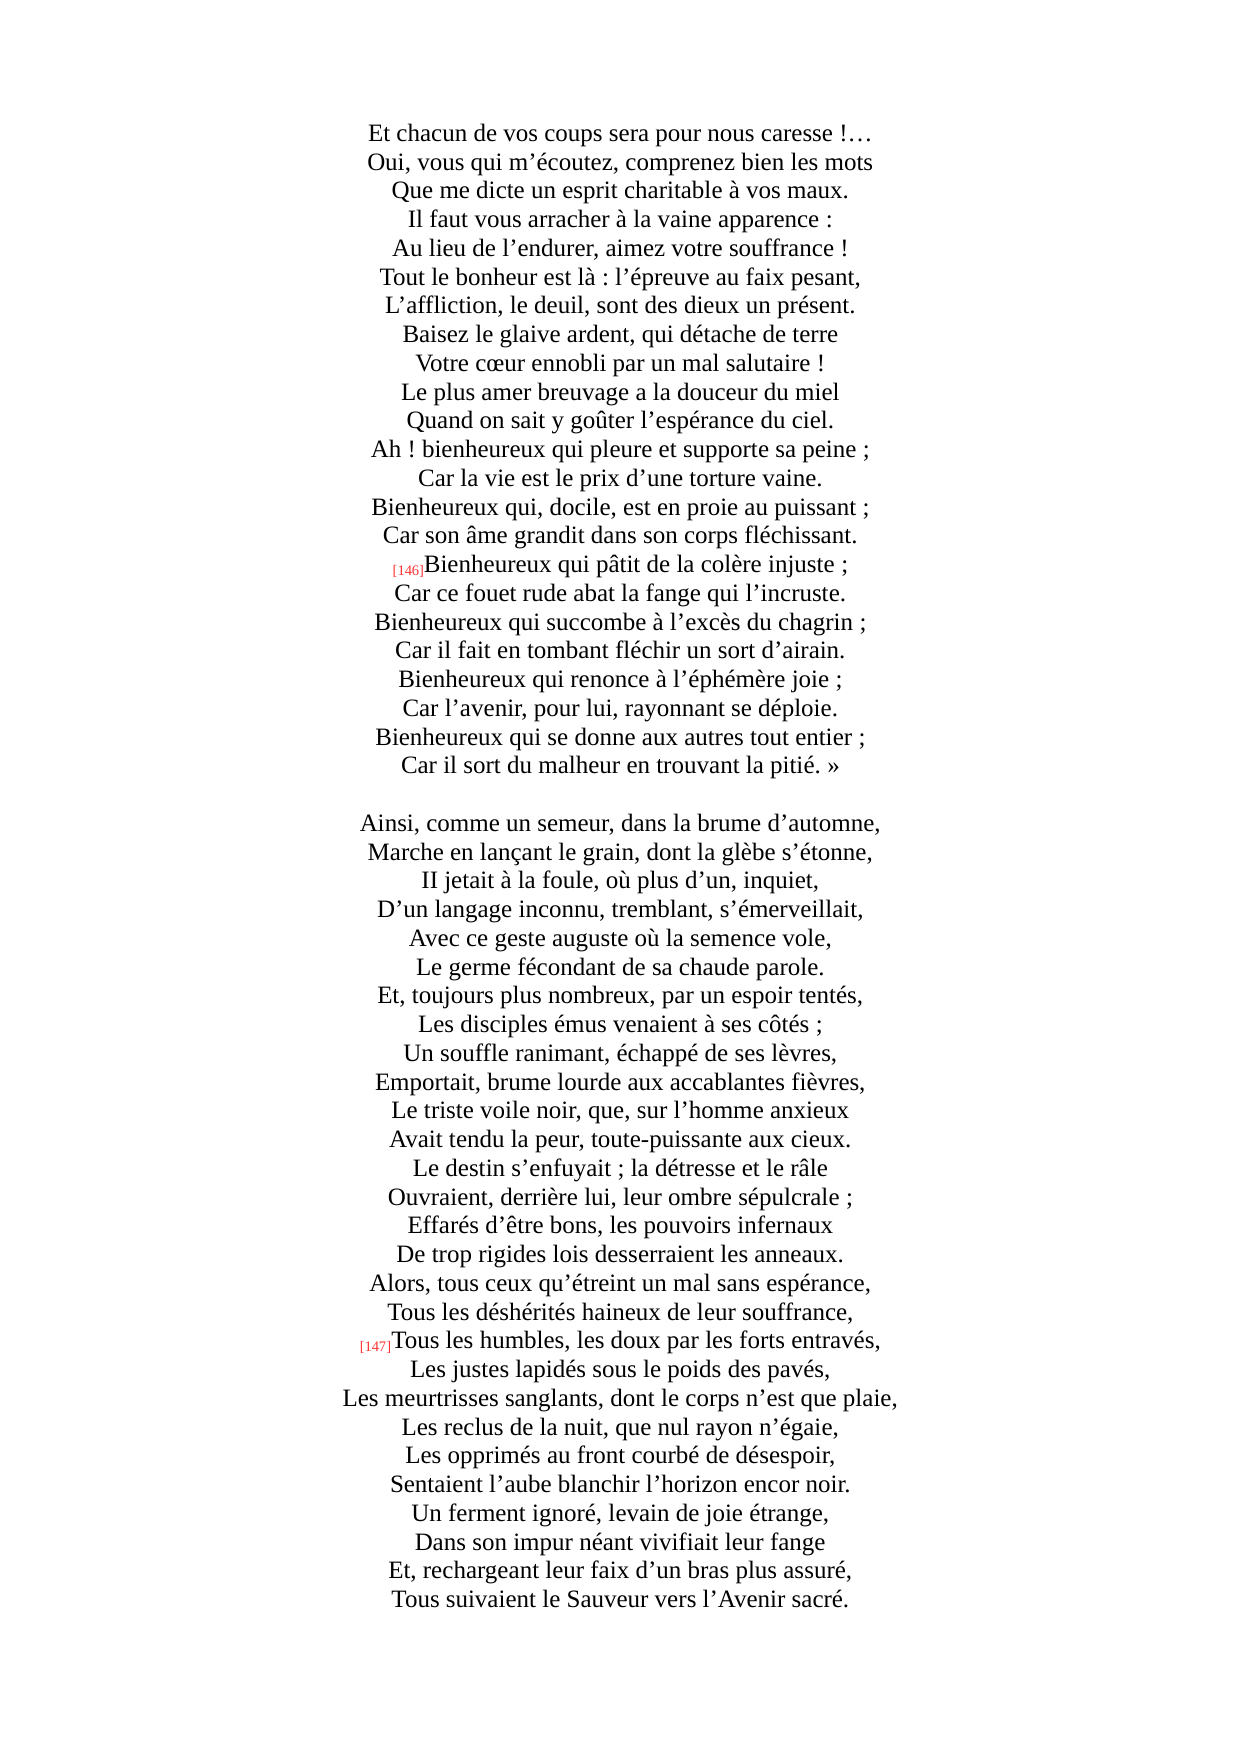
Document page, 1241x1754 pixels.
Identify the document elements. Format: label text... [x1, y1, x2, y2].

text Les opprimés au front courbé de désespoir, [118, 1441, 1122, 1469]
text Bienheureux qui, docile, est en proie au puissant ; [118, 492, 1122, 521]
text [147]Tous les humbles, les doux par les forts entravés, [118, 1326, 1122, 1354]
text Les disciples émus venaient à ses côtés ; [118, 1009, 1122, 1038]
text Car la vie est le prix d’une torture vaine. [118, 463, 1122, 492]
text [146]Bienheureux qui pâtit de la colère injuste ; [118, 549, 1122, 578]
text Ah ! bienheureux qui pleure et supporte sa peine ; [118, 434, 1122, 463]
text Que me dicte un esprit charitable à vos maux. [118, 176, 1122, 204]
text Tous suivaient le Sauveur vers l’Avenir sacré. [118, 1584, 1122, 1613]
text Dans son impur néant vivifiait leur fange [118, 1527, 1122, 1556]
text Tous les déshérités haineux de leur souffrance, [118, 1297, 1122, 1326]
text Un souffle ranimant, échappé de ses lèvres, [118, 1038, 1122, 1067]
text Effarés d’être bons, les pouvoirs infernaux [118, 1211, 1122, 1239]
text Emportait, brume lourde aux accablantes fièvres, [118, 1067, 1122, 1096]
text Ainsi, comme un semeur, dans la brume d’automne, [118, 808, 1122, 837]
text D’un langage inconnu, tremblant, s’émerveillait, [118, 894, 1122, 923]
text II jetait à la foule, où plus d’un, inquiet, [118, 866, 1122, 894]
text Car l’avenir, pour lui, rayonnant se déploie. [118, 693, 1122, 722]
text Le destin s’enfuyait ; la détresse et le râle [118, 1153, 1122, 1182]
text Ouvraient, derrière lui, leur ombre sépulcrale ; [118, 1182, 1122, 1211]
text Le triste voile noir, que, sur l’homme anxieux [118, 1096, 1122, 1124]
text Avait tendu la peur, toute-puissante aux cieux. [118, 1124, 1122, 1153]
text Avec ce geste auguste où la semence vole, [118, 923, 1122, 952]
text Car ce fouet rude abat la fange qui l’incruste. [118, 578, 1122, 607]
text Le plus amer breuvage a la douceur du miel [118, 377, 1122, 406]
text Votre cœur ennobli par un mal salutaire ! [118, 348, 1122, 377]
text Les justes lapidés sous le poids des pavés, [118, 1354, 1122, 1383]
text Bienheureux qui renonce à l’éphémère joie ; [118, 664, 1122, 693]
text Car il fait en tombant fléchir un sort d’airain. [118, 636, 1122, 664]
text Et chacun de vos coups sera pour nous caresse !… [118, 118, 1122, 147]
text Marche en lançant le grain, dont la glèbe s’étonne, [118, 837, 1122, 866]
text Bienheureux qui succombe à l’excès du chagrin ; [118, 607, 1122, 636]
text Sentaient l’aube blanchir l’horizon encor noir. [118, 1469, 1122, 1498]
text Quand on sait y goûter l’espérance du ciel. [118, 406, 1122, 434]
text Oui, vous qui m’écoutez, comprenez bien les mots [118, 147, 1122, 176]
text Tout le bonheur est là : l’épreuve au faix pesant, [118, 262, 1122, 291]
text L’affliction, le deuil, sont des dieux un présent. [118, 291, 1122, 319]
text Au lieu de l’endurer, aimez votre souffrance ! [118, 233, 1122, 262]
text Bienheureux qui se donne aux autres tout entier ; [118, 722, 1122, 751]
text Les reclus de la nuit, que nul rayon n’égaie, [118, 1412, 1122, 1441]
text Car il sort du malheur en trouvant la pitié. » [118, 751, 1122, 779]
text Il faut vous arracher à la vaine apparence : [118, 204, 1122, 233]
text De trop rigides lois desserraient les anneaux. [118, 1239, 1122, 1268]
text Un ferment ignoré, levain de joie étrange, [118, 1498, 1122, 1527]
text Alors, tous ceux qu’étreint un mal sans espérance, [118, 1268, 1122, 1297]
text Les meurtrisses sanglants, dont le corps n’est que plaie, [118, 1383, 1122, 1412]
text Car son âme grandit dans son corps fléchissant. [118, 521, 1122, 549]
text Et, rechargeant leur faix d’un bras plus assuré, [118, 1556, 1122, 1584]
text Le germe fécondant de sa chaude parole. [118, 952, 1122, 981]
text Baisez le glaive ardent, qui détache de terre [118, 319, 1122, 348]
text Et, toujours plus nombreux, par un espoir tentés, [118, 981, 1122, 1009]
